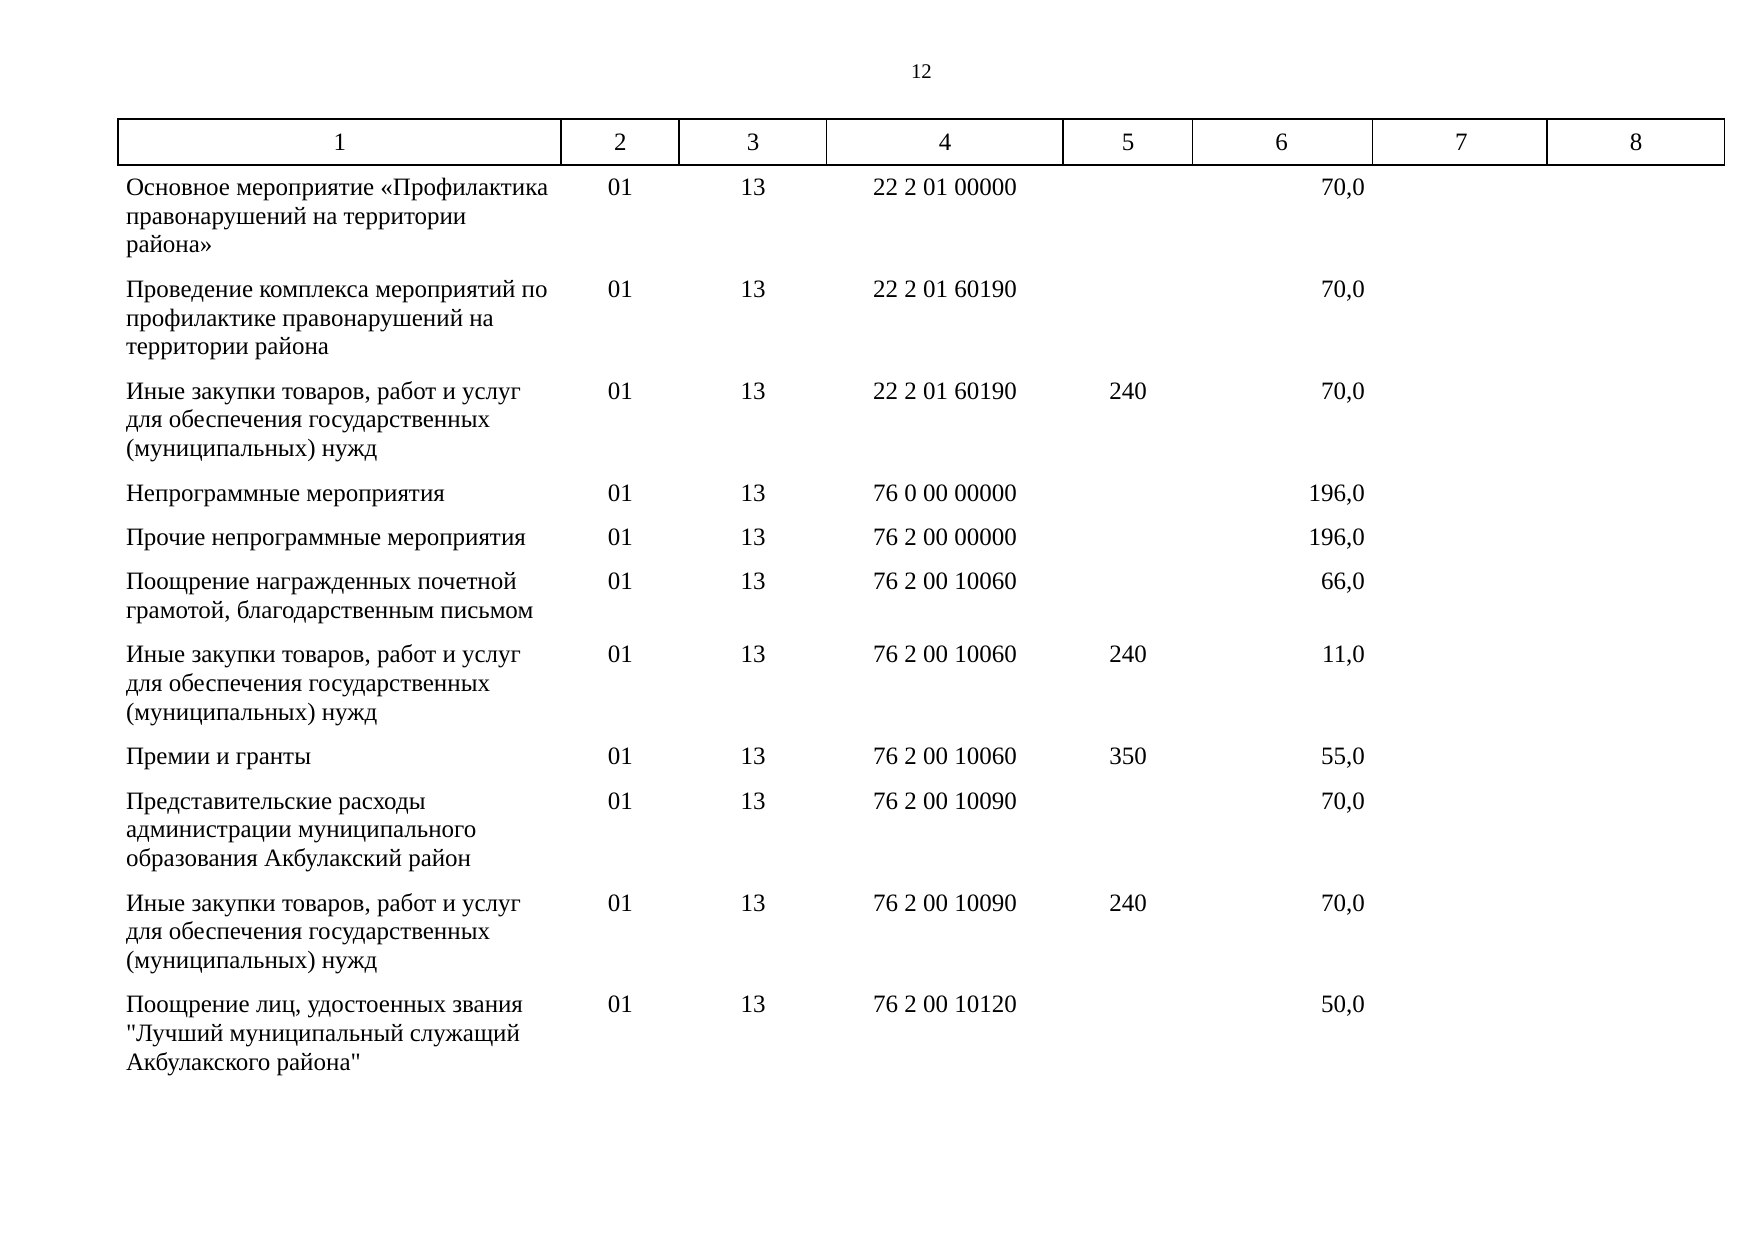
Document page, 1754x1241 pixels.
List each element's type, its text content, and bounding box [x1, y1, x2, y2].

table_header 8 [1555, 128, 1716, 156]
table_cell [1547, 166, 1724, 266]
table_cell [1547, 982, 1724, 1083]
table_cell [1372, 368, 1547, 470]
table_cell [1063, 559, 1193, 632]
table_cell [1547, 266, 1724, 368]
table_cell 22 2 01 60190 [827, 266, 1063, 368]
table_header [1193, 120, 1372, 164]
table_header [1064, 120, 1192, 164]
table_cell 76 0 00 00000 [827, 470, 1063, 514]
table_cell 01 [561, 880, 679, 982]
table_cell 76 2 00 10060 [827, 734, 1063, 778]
table_header 6 [1201, 128, 1362, 156]
table_cell Иные закупки товаров, работ и услуг для обеспечения государственных (муниципальных) нужд [118, 368, 561, 470]
table_cell [1372, 166, 1547, 266]
table_cell Непрограммные мероприятия [118, 470, 561, 514]
table_header [1548, 120, 1724, 164]
table_cell 50,0 [1193, 982, 1372, 1083]
table_cell [1372, 559, 1547, 632]
table_header [119, 120, 560, 164]
table_cell 70,0 [1193, 880, 1372, 982]
table_cell [1063, 470, 1193, 514]
table_header 1 [126, 128, 553, 156]
table_cell Основное мероприятие «Профилактика правонарушений на территории района» [118, 166, 561, 266]
table_cell 70,0 [1193, 778, 1372, 880]
table_cell 22 2 01 00000 [827, 166, 1063, 266]
table_header [562, 120, 678, 164]
table_header 4 [835, 128, 1055, 156]
table_cell [1372, 266, 1547, 368]
table_cell [1063, 982, 1193, 1083]
table_cell Поощрение награжденных почетной грамотой, благодарственным письмом [118, 559, 561, 632]
table_header [1373, 120, 1546, 164]
table_cell 01 [561, 368, 679, 470]
table_header 5 [1071, 128, 1185, 156]
table_cell Представительские расходы администрации муниципального образования Акбулакский район [118, 778, 561, 880]
table_cell 13 [679, 368, 827, 470]
table_cell 13 [679, 632, 827, 733]
table_cell 13 [679, 734, 827, 778]
table_cell [1063, 266, 1193, 368]
table_cell [1372, 632, 1547, 733]
table_cell 01 [561, 166, 679, 266]
table_cell 22 2 01 60190 [827, 368, 1063, 470]
table_cell [1547, 368, 1724, 470]
table_cell 76 2 00 10090 [827, 778, 1063, 880]
table_cell 76 2 00 10060 [827, 632, 1063, 733]
table_cell [1547, 880, 1724, 982]
table_cell [1547, 778, 1724, 880]
table_cell Поощрение лиц, удостоенных звания "Лучший муниципальный служащий Акбулакского района" [118, 982, 561, 1083]
table_cell 70,0 [1193, 166, 1372, 266]
table_cell [1063, 514, 1193, 558]
table_cell [1547, 559, 1724, 632]
table_cell 76 2 00 10090 [827, 880, 1063, 982]
table_cell [1372, 734, 1547, 778]
table_cell Иные закупки товаров, работ и услуг для обеспечения государственных (муниципальных) нужд [118, 632, 561, 733]
table_cell 196,0 [1193, 470, 1372, 514]
table_cell Премии и гранты [118, 734, 561, 778]
table_header [827, 120, 1062, 164]
table_cell [1372, 470, 1547, 514]
table_cell 13 [679, 778, 827, 880]
table_cell 01 [561, 266, 679, 368]
table_cell 01 [561, 778, 679, 880]
table_cell [1547, 734, 1724, 778]
table_cell [1063, 166, 1193, 266]
table_cell 240 [1063, 880, 1193, 982]
table_cell 13 [679, 982, 827, 1083]
table_cell 01 [561, 632, 679, 733]
table_cell 13 [679, 266, 827, 368]
table_cell 01 [561, 559, 679, 632]
table_cell [1547, 470, 1724, 514]
table_cell 13 [679, 470, 827, 514]
table_cell 55,0 [1193, 734, 1372, 778]
table_cell [1372, 514, 1547, 558]
table_cell 13 [679, 559, 827, 632]
table_cell 13 [679, 880, 827, 982]
table_cell 01 [561, 982, 679, 1083]
table_cell 76 2 00 10060 [827, 559, 1063, 632]
table_cell 11,0 [1193, 632, 1372, 733]
table_cell 76 2 00 00000 [827, 514, 1063, 558]
table_cell 01 [561, 514, 679, 558]
table_cell 70,0 [1193, 368, 1372, 470]
table_cell Проведение комплекса мероприятий по профилактике правонарушений на территории района [118, 266, 561, 368]
table_cell [1372, 880, 1547, 982]
table_cell [1063, 778, 1193, 880]
table_cell Иные закупки товаров, работ и услуг для обеспечения государственных (муниципальных) нужд [118, 880, 561, 982]
table_cell Прочие непрограммные мероприятия [118, 514, 561, 558]
table_header 2 [569, 128, 671, 156]
table_cell 13 [679, 166, 827, 266]
table_cell 13 [679, 514, 827, 558]
table_cell [1547, 632, 1724, 733]
table_cell 240 [1063, 368, 1193, 470]
table_cell 70,0 [1193, 266, 1372, 368]
table_cell [1372, 982, 1547, 1083]
table_cell 350 [1063, 734, 1193, 778]
table_cell 66,0 [1193, 559, 1372, 632]
table_header [680, 120, 826, 164]
table_cell [1547, 514, 1724, 558]
table_cell 01 [561, 470, 679, 514]
table_cell 76 2 00 10120 [827, 982, 1063, 1083]
table_header 3 [687, 128, 819, 156]
table_cell [1372, 778, 1547, 880]
table_header 7 [1380, 128, 1542, 156]
table_cell 196,0 [1193, 514, 1372, 558]
table_cell 01 [561, 734, 679, 778]
table_cell 240 [1063, 632, 1193, 733]
